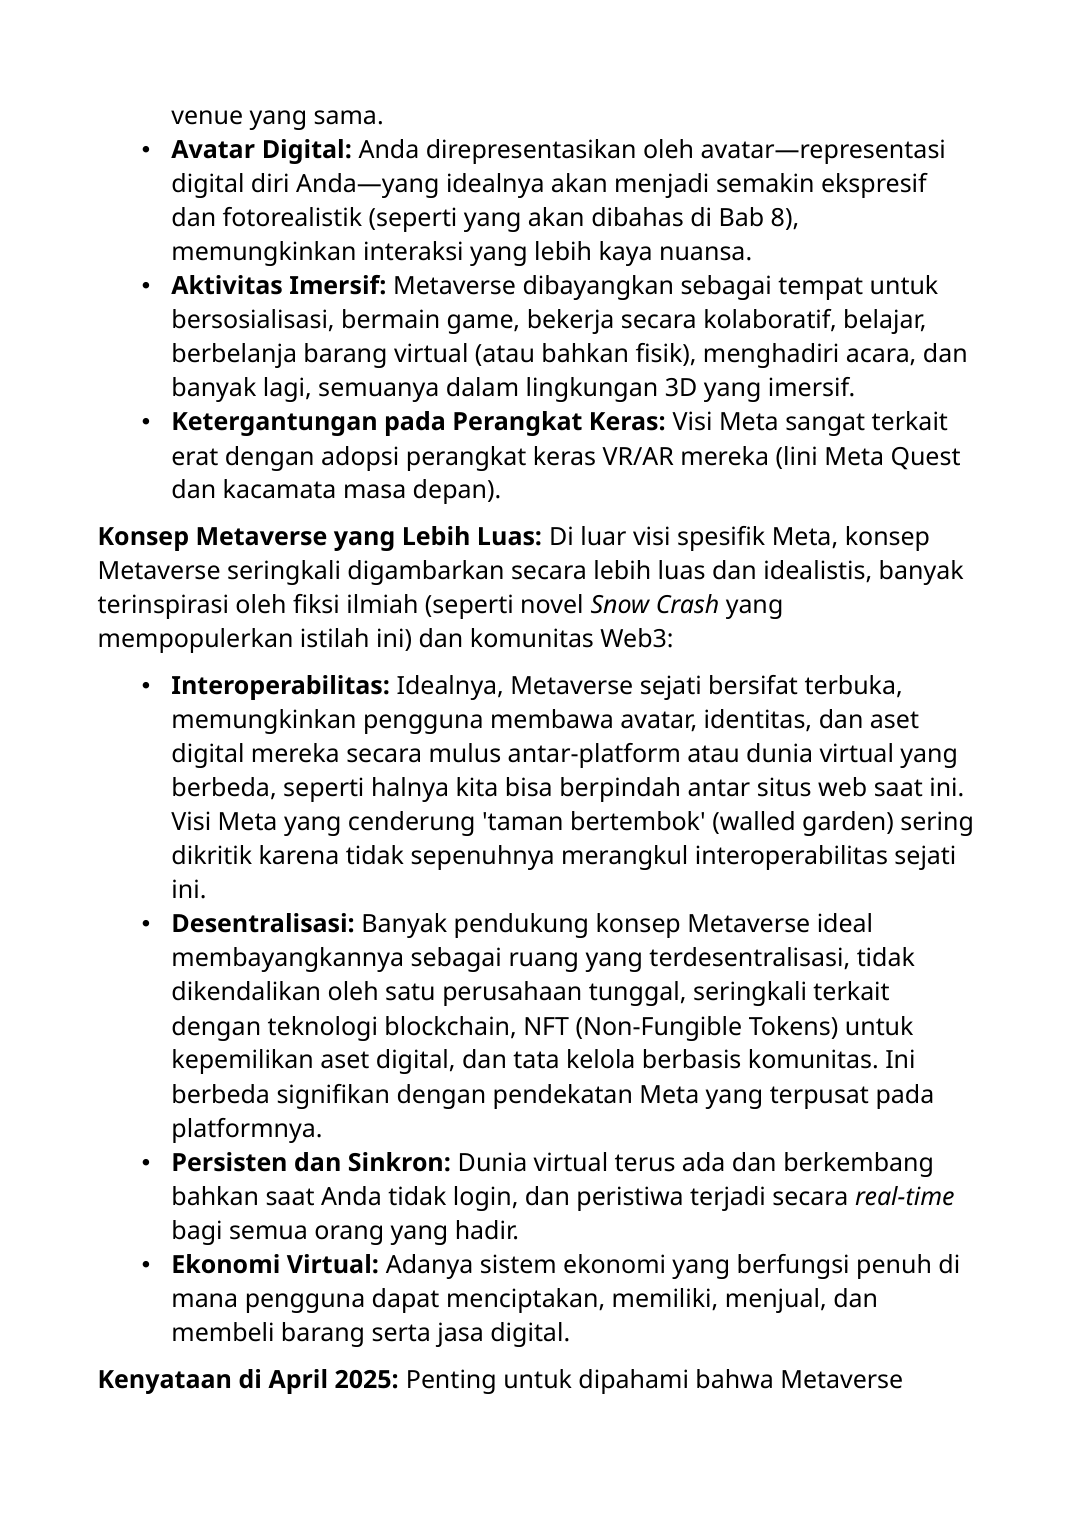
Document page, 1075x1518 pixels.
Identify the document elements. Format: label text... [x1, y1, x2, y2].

text Konsep Metaverse yang Lebih Luas: Di luar visi spesifik Meta, konsep Metaverse seringkali digambarkan secara lebih luas dan idealistis, banyak terinspirasi oleh fiksi ilmiah (seperti novel Snow Crash yang mempopulerkan istilah ini) dan komunitas Web3: [97, 519, 977, 655]
text Kenyataan di April 2025: Penting untuk dipahami bahwa Metaverse [97, 1361, 977, 1395]
list Desentralisasi: Banyak pendukung konsep Metaverse ideal membayangkannya sebagai ruang yang terdesentralisasi, tidak dikendalikan oleh satu perusahaan tunggal, seringkali terkait dengan teknologi blockchain, NFT (Non-Fungible Tokens) untuk kepemilikan aset digital, dan tata kelola berbasis komunitas. Ini berbeda signifikan dengan pendekatan Meta yang terpusat pada platformnya. [142, 906, 977, 1144]
list Persisten dan Sinkron: Dunia virtual terus ada dan berkembang bahkan saat Anda tidak login, dan peristiwa terjadi secara real-time bagi semua orang yang hadir. [142, 1144, 977, 1247]
list venue yang sama. [142, 97, 977, 132]
list Ketergantungan pada Perangkat Keras: Visi Meta sangat terkait erat dengan adopsi perangkat keras VR/AR mereka (lini Meta Quest dan kacamata masa depan). [142, 404, 977, 506]
list Interoperabilitas: Idealnya, Metaverse sejati bersifat terbuka, memungkinkan pengguna membawa avatar, identitas, dan aset digital mereka secara mulus antar-platform atau dunia virtual yang berbeda, seperti halnya kita bisa berpindah antar situs web saat ini. Visi Meta yang cenderung 'taman bertembok' (walled garden) sering dikritik karena tidak sepenuhnya merangkul interoperabilitas sejati ini. [142, 667, 977, 906]
list Avatar Digital: Anda direpresentasikan oleh avatar—representasi digital diri Anda—yang idealnya akan menjadi semakin ekspresif dan fotorealistik (seperti yang akan dibahas di Bab 8), memungkinkan interaksi yang lebih kaya nuansa. [142, 132, 977, 268]
list Aktivitas Imersif: Metaverse dibayangkan sebagai tempat untuk bersosialisasi, bermain game, bekerja secara kolaboratif, belajar, berbelanja barang virtual (atau bahkan fisik), menghadiri acara, dan banyak lagi, semuanya dalam lingkungan 3D yang imersif. [142, 268, 977, 404]
list Ekonomi Virtual: Adanya sistem ekonomi yang berfungsi penuh di mana pengguna dapat menciptakan, memiliki, menjual, dan membeli barang serta jasa digital. [142, 1247, 977, 1349]
